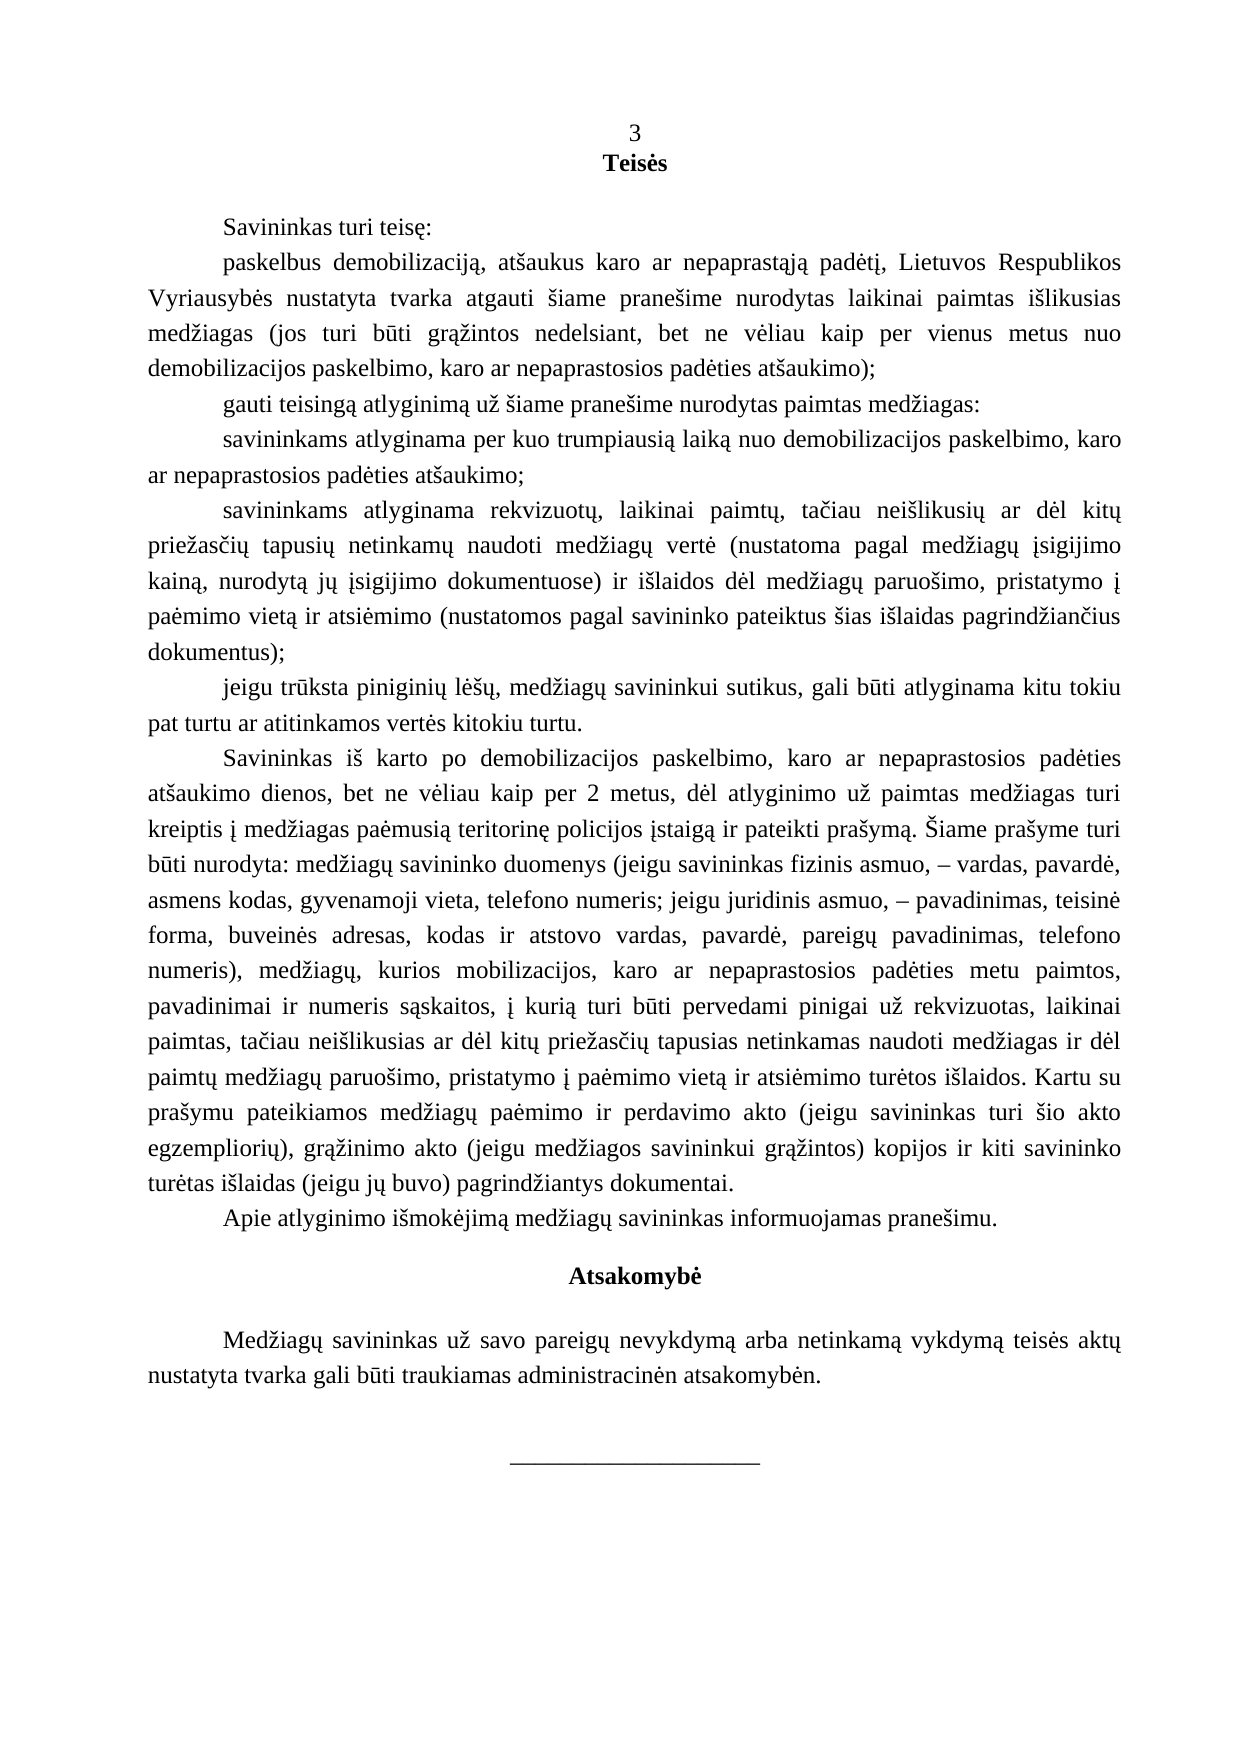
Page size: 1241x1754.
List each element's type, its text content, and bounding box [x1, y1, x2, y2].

text Savininkas iš karto po demobilizacijos paskelbimo, karo ar nepaprastosios padėties atšaukimo dienos, bet ne vėliau kaip per 2 metus, dėl atlyginimo už paimtas medžiagas turi kreiptis į medžiagas paėmusią teritorinę policijos įstaigą ir pateikti prašymą. Šiame prašyme turi būti nurodyta: medžiagų savininko duomenys (jeigu savininkas fizinis asmuo, – vardas, pavardė, asmens kodas, gyvenamoji vieta, telefono numeris; jeigu juridinis asmuo, – pavadinimas, teisinė forma, buveinės adresas, kodas ir atstovo vardas, pavardė, pareigų pavadinimas, telefono numeris), medžiagų, kurios mobilizacijos, karo ar nepaprastosios padėties metu paimtos, pavadinimai ir numeris sąskaitos, į kurią turi būti pervedami pinigai už rekvizuotas, laikinai paimtas, tačiau neišlikusias ar dėl kitų priežasčių tapusias netinkamas naudoti medžiagas ir dėl paimtų medžiagų paruošimo, pristatymo į paėmimo vietą ir atsiėmimo turėtos išlaidos. Kartu su prašymu pateikiamos medžiagų paėmimo ir perdavimo akto (jeigu savininkas turi šio akto egzempliorių), grąžinimo akto (jeigu medžiagos savininkui grąžintos) kopijos ir kiti savininko turėtas išlaidas (jeigu jų buvo) pagrindžiantys dokumentai. [148, 736, 1122, 1197]
text Teisės [148, 148, 1122, 176]
text gauti teisingą atlyginimą už šiame pranešime nurodytas paimtas medžiagas: [148, 382, 1122, 418]
text Apie atlyginimo išmokėjimą medžiagų savininkas informuojamas pranešimu. [148, 1197, 1122, 1232]
text Medžiagų savininkas už savo pareigų nevykdymą arba netinkamą vykdymą teisės aktų nustatyta tvarka gali būti traukiamas administracinėn atsakomybėn. [148, 1318, 1122, 1389]
text Atsakomybė [148, 1261, 1122, 1290]
text –––––––––––––––––––– [148, 1447, 1122, 1476]
text savininkams atlyginama per kuo trumpiausią laiką nuo demobilizacijos paskelbimo, karo ar nepaprastosios padėties atšaukimo; [148, 418, 1122, 488]
text paskelbus demobilizaciją, atšaukus karo ar nepaprastąją padėtį, Lietuvos Respublikos Vyriausybės nustatyta tvarka atgauti šiame pranešime nurodytas laikinai paimtas išlikusias medžiagas (jos turi būti grąžintos nedelsiant, bet ne vėliau kaip per vienus metus nuo demobilizacijos paskelbimo, karo ar nepaprastosios padėties atšaukimo); [148, 241, 1122, 382]
text jeigu trūksta piniginių lėšų, medžiagų savininkui sutikus, gali būti atlyginama kitu tokiu pat turtu ar atitinkamos vertės kitokiu turtu. [148, 666, 1122, 736]
text Savininkas turi teisę: [148, 205, 1122, 241]
text savininkams atlyginama rekvizuotų, laikinai paimtų, tačiau neišlikusių ar dėl kitų priežasčių tapusių netinkamų naudoti medžiagų vertė (nustatoma pagal medžiagų įsigijimo kainą, nurodytą jų įsigijimo dokumentuose) ir išlaidos dėl medžiagų paruošimo, pristatymo į paėmimo vietą ir atsiėmimo (nustatomos pagal savininko pateiktus šias išlaidas pagrindžiančius dokumentus); [148, 488, 1122, 666]
